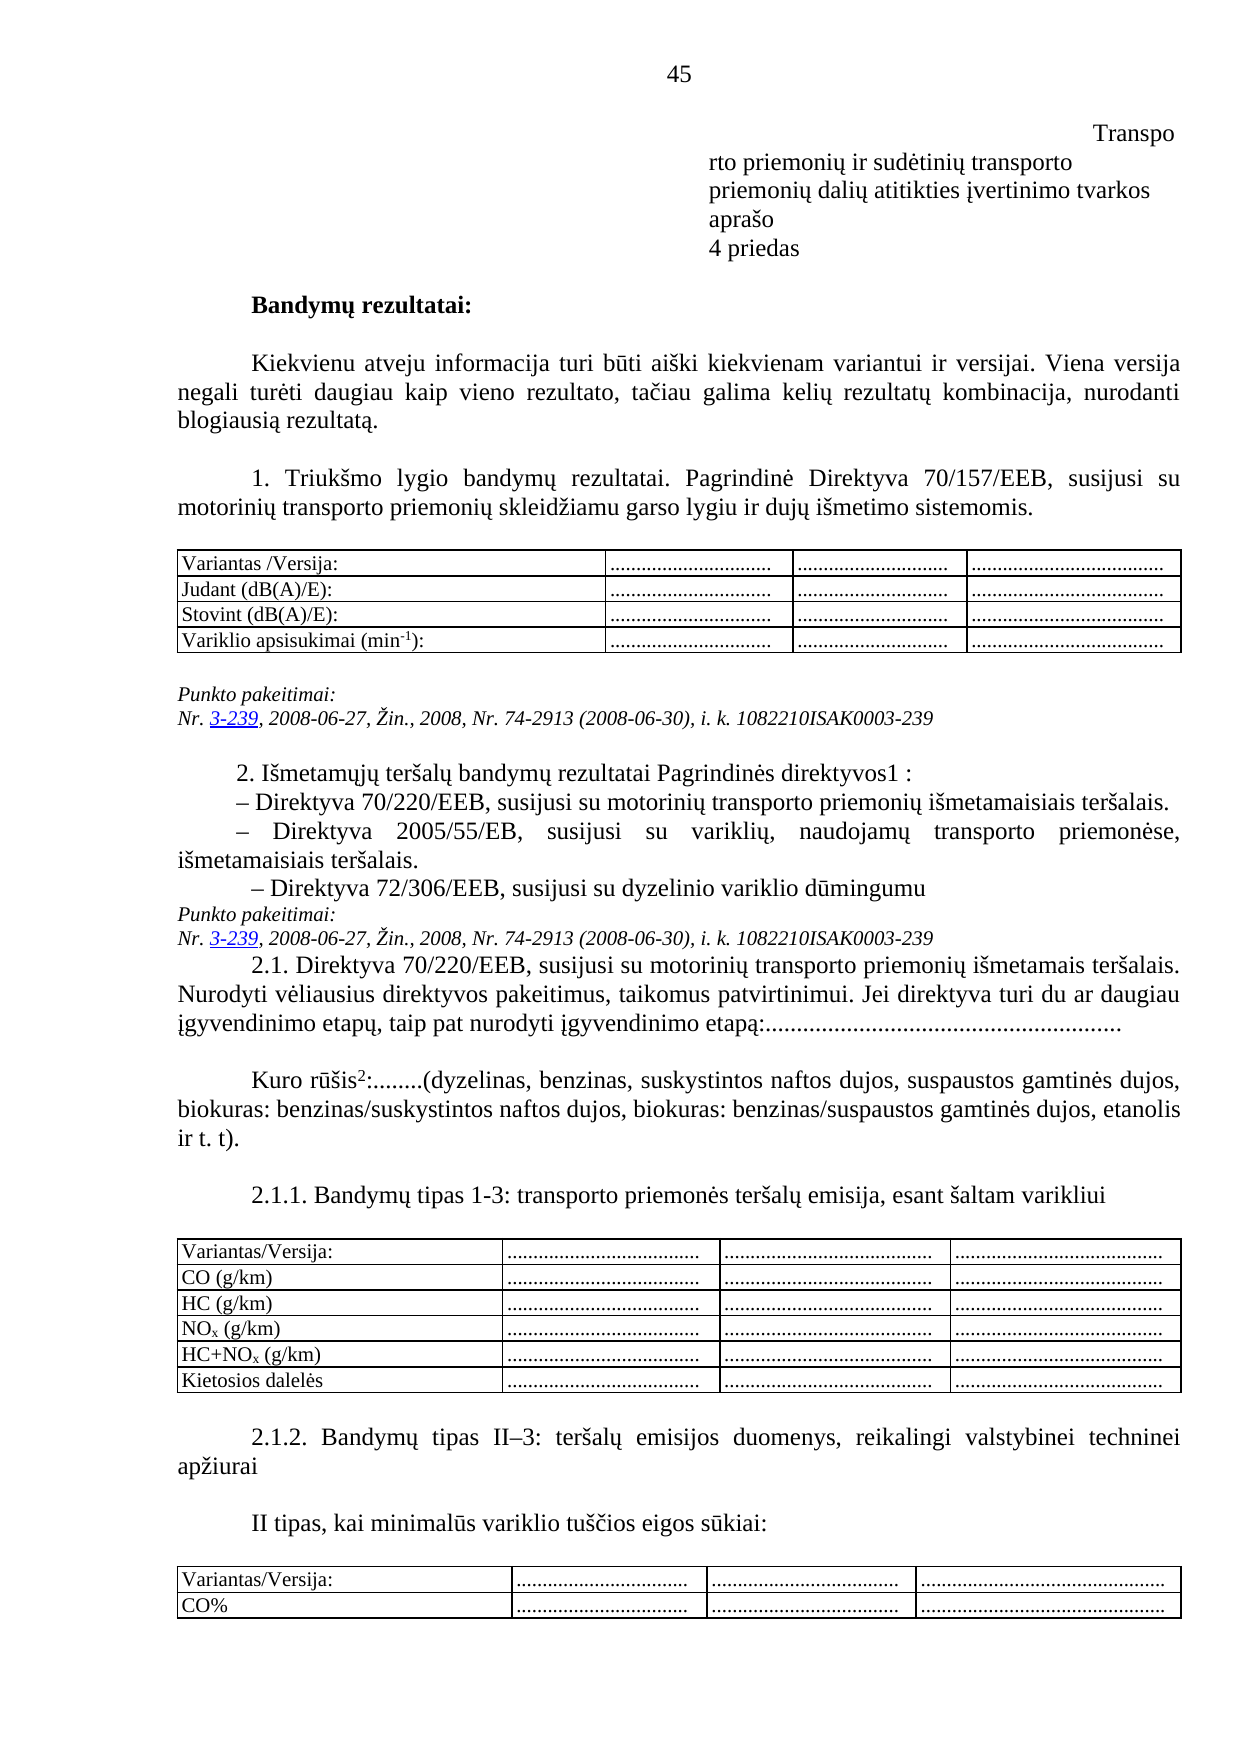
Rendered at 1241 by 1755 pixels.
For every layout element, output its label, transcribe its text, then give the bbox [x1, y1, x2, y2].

text 2.1. Direktyva 70/220/EEB, susijusi su motorinių transporto priemonių išmetamais teršalais. Nurodyti vėliausius direktyvos pakeitimus, taikomus patvirtinimui. Jei direktyva turi du ar daugiau įgyvendinimo etapų, taip pat nurodyti įgyvendinimo etapą: [177, 950, 1181, 1037]
text Kuro rūšis2:........(dyzelinas, benzinas, suskystintos naftos dujos, suspaustos gamtinės dujos, biokuras: benzinas/suskystintos naftos dujos, biokuras: benzinas/suspaustos gamtinės dujos, etanolis ir t. t). [177, 1065, 1181, 1152]
text II tipas, kai minimalūs variklio tuščios eigos sūkiai: [177, 1508, 1181, 1537]
table_header ............................... [606, 551, 792, 575]
table_header ..................................... [503, 1240, 719, 1263]
table_header ............................................... [917, 1567, 1180, 1591]
text priemonių dalių atitikties įvertinimo tvarkos [177, 176, 1181, 204]
table_cell ........................................ [951, 1291, 1180, 1315]
table_cell CO (g/km) [178, 1265, 502, 1289]
table_cell ............................. [794, 602, 966, 626]
table_cell .................................... [708, 1593, 915, 1617]
text – Direktyva 72/306/EEB, susijusi su dyzelinio variklio dūmingumu [177, 873, 1181, 902]
table_header Variantas /Versija: [178, 551, 605, 575]
table_cell Kietosios dalelės [178, 1368, 502, 1392]
text 2.1.2. Bandymų tipas II–3: teršalų emisijos duomenys, reikalingi valstybinei techninei apžiurai [177, 1422, 1181, 1479]
text 2.1.1. Bandymų tipas 1-3: transporto priemonės teršalų emisija, esant šaltam varikliui [177, 1180, 1181, 1209]
table_cell ............................... [606, 628, 792, 652]
table_header ................................. [513, 1567, 706, 1591]
text Bandymų rezultatai: [177, 291, 1181, 319]
text – Direktyva 70/220/EEB, susijusi su motorinių transporto priemonių išmetamaisiais teršalais. [177, 787, 1181, 816]
table_header Variantas/Versija: [178, 1567, 511, 1591]
table_cell ................................. [513, 1593, 706, 1617]
table_header ..................................... [968, 551, 1180, 575]
text Punkto pakeitimai: [177, 682, 1181, 706]
table_cell HC (g/km) [178, 1291, 502, 1315]
table_cell HC+NOx (g/km) [178, 1342, 502, 1366]
table_cell Variklio apsisukimai (min-1): [178, 628, 605, 652]
table_cell ........................................ [951, 1316, 1180, 1340]
text Punkto pakeitimai: [177, 902, 1181, 926]
table_cell ..................................... [503, 1291, 719, 1315]
text 2. Išmetamųjų teršalų bandymų rezultatai Pagrindinės direktyvos1 : [177, 758, 1181, 787]
table_header .................................... [708, 1567, 915, 1591]
text 1. Triukšmo lygio bandymų rezultatai. Pagrindinė Direktyva 70/157/EEB, susijusi su motorinių transporto priemonių skleidžiamu garso lygiu ir dujų išmetimo sistemomis. [177, 463, 1181, 521]
table_cell ........................................ [721, 1368, 950, 1392]
table_cell ........................................ [721, 1342, 950, 1366]
table_header ........................................ [951, 1240, 1180, 1263]
table_cell ........................................ [951, 1368, 1180, 1392]
table_cell ..................................... [503, 1265, 719, 1289]
text – Direktyva 2005/55/EB, susijusi su variklių, naudojamų transporto priemonėse, išmetamaisiais teršalais. [177, 816, 1181, 873]
table_cell Stovint (dB(A)/E): [178, 602, 605, 626]
table_cell ............................. [794, 628, 966, 652]
table_cell ..................................... [968, 628, 1180, 652]
table_cell ............................... [606, 577, 792, 601]
table_cell ..................................... [968, 602, 1180, 626]
text Transporto priemonių ir sudėtinių transporto [709, 118, 1181, 176]
table_cell ........................................ [721, 1316, 950, 1340]
text Nr. 3-239, 2008-06-27, Žin., 2008, Nr. 74-2913 (2008-06-30), i. k. 1082210ISAK0003-239 [177, 706, 1181, 730]
table_cell ........................................ [721, 1265, 950, 1289]
text 4 priedas [177, 233, 1181, 262]
table_cell ..................................... [968, 577, 1180, 601]
table_cell ............................... [606, 602, 792, 626]
text Kiekvienu atveju informacija turi būti aiški kiekvienam variantui ir versijai. Viena versija negali turėti daugiau kaip vieno rezultato, tačiau galima kelių rezultatų kombinacija, nurodanti blogiausią rezultatą. [177, 348, 1181, 434]
table_header ............................. [794, 551, 966, 575]
text aprašo [177, 204, 1181, 233]
table_cell ........................................ [951, 1265, 1180, 1289]
table_cell ........................................ [951, 1342, 1180, 1366]
table_cell ............................. [794, 577, 966, 601]
table_cell ........................................ [721, 1291, 950, 1315]
text Nr. 3-239, 2008-06-27, Žin., 2008, Nr. 74-2913 (2008-06-30), i. k. 1082210ISAK0003-239 [177, 926, 1181, 950]
table_header Variantas/Versija: [178, 1240, 502, 1263]
table_cell NOx (g/km) [178, 1316, 502, 1340]
table_header ........................................ [721, 1240, 950, 1263]
table_cell Judant (dB(A)/E): [178, 577, 605, 601]
table_cell ............................................... [917, 1593, 1180, 1617]
table_cell ..................................... [503, 1368, 719, 1392]
table_cell CO% [178, 1593, 511, 1617]
table_cell ..................................... [503, 1316, 719, 1340]
table_cell ..................................... [503, 1342, 719, 1366]
